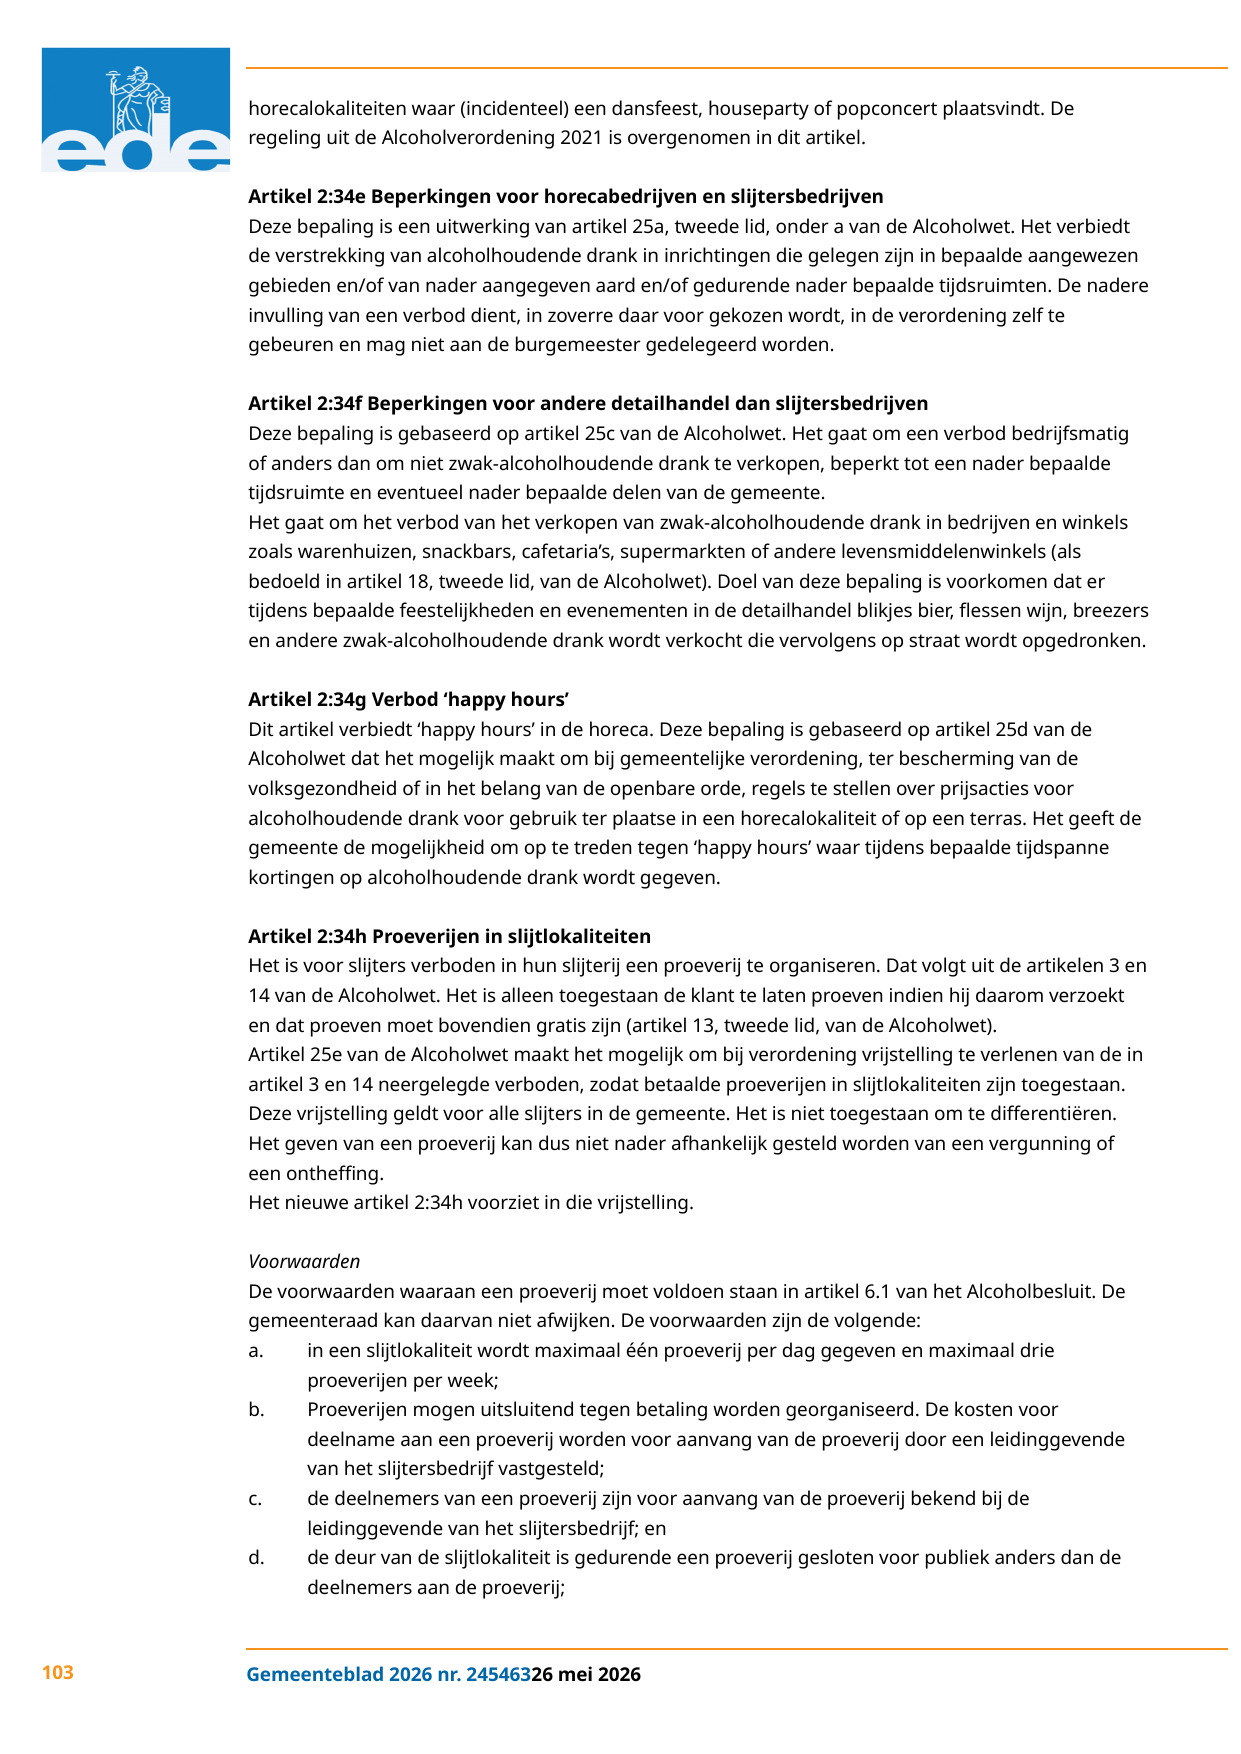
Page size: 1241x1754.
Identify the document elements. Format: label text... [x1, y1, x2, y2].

text De voorwaarden waaraan een proeverij moet voldoen staan in artikel 6.1 van het Alcoholbesluit. De gemeenteraad kan daarvan niet afwijken. De voorwaarden zijn de volgende: [248, 1278, 1152, 1333]
list de deur van de slijtlokaliteit is gedurende een proeverij gesloten voor publiek anders dan de deelnemers aan de proeverij; [248, 1544, 1152, 1600]
picture [41, 47, 231, 172]
text Het nieuwe artikel 2:34h voorziet in die vrijstelling. [248, 1189, 1152, 1215]
list in een slijtlokaliteit wordt maximaal één proeverij per dag gegeven en maximaal drie proeverijen per week; [248, 1337, 1152, 1393]
text Deze bepaling is een uitwerking van artikel 25a, tweede lid, onder a van de Alcoholwet. Het verbiedt de verstrekking van alcoholhoudende drank in inrichtingen die gelegen zijn in bepaalde aangewezen gebieden en/of van nader aangegeven aard en/of gedurende nader bepaalde tijdsruimten. De nadere invulling van een verbod dient, in zoverre daar voor gekozen wordt, in de verordening zelf te gebeuren en mag niet aan de burgemeester gedelegeerd worden. [248, 213, 1152, 357]
text Artikel 2:34h Proeverijen in slijtlokaliteiten [248, 923, 1152, 949]
text Artikel 25e van de Alcoholwet maakt het mogelijk om bij verordening vrijstelling te verlenen van de in artikel 3 en 14 neergelegde verboden, zodat betaalde proeverijen in slijtlokaliteiten zijn toegestaan. Deze vrijstelling geldt voor alle slijters in de gemeente. Het is niet toegestaan om te differentiëren. Het geven van een proeverij kan dus niet nader afhankelijk gesteld worden van een vergunning of een ontheffing. [248, 1041, 1152, 1186]
text Deze bepaling is gebaseerd op artikel 25c van de Alcoholwet. Het gaat om een verbod bedrijfsmatig of anders dan om niet zwak-alcoholhoudende drank te verkopen, beperkt tot een nader bepaalde tijdsruimte en eventueel nader bepaalde delen van de gemeente. [248, 420, 1152, 505]
text Artikel 2:34e Beperkingen voor horecabedrijven en slijtersbedrijven [248, 183, 1152, 209]
text Het is voor slijters verboden in hun slijterij een proeverij te organiseren. Dat volgt uit de artikelen 3 en 14 van de Alcoholwet. Het is alleen toegestaan de klant te laten proeven indien hij daarom verzoekt en dat proeven moet bovendien gratis zijn (artikel 13, tweede lid, van de Alcoholwet). [248, 953, 1152, 1038]
list Proeverijen mogen uitsluitend tegen betaling worden georganiseerd. De kosten voor deelname aan een proeverij worden voor aanvang van de proeverij door een leidinggevende van het slijtersbedrijf vastgesteld; [248, 1396, 1152, 1481]
text Artikel 2:34f Beperkingen voor andere detailhandel dan slijtersbedrijven [248, 391, 1152, 416]
text Het gaat om het verbod van het verkopen van zwak-alcoholhoudende drank in bedrijven en winkels zoals warenhuizen, snackbars, cafetaria’s, supermarkten of andere levensmiddelenwinkels (als bedoeld in artikel 18, tweede lid, van de Alcoholwet). Doel van deze bepaling is voorkomen dat er tijdens bepaalde feestelijkheden en evenementen in de detailhandel blikjes bier, flessen wijn, breezers en andere zwak-alcoholhoudende drank wordt verkocht die vervolgens op straat wordt opgedronken. [248, 509, 1152, 653]
text Artikel 2:34g Verbod ‘happy hours’ [248, 686, 1152, 712]
list de deelnemers van een proeverij zijn voor aanvang van de proeverij bekend bij de leidinggevende van het slijtersbedrijf; en [248, 1485, 1152, 1541]
text Voorwaarden [248, 1248, 1152, 1274]
text Dit artikel verbiedt ‘happy hours’ in de horeca. Deze bepaling is gebaseerd op artikel 25d van de Alcoholwet dat het mogelijk maakt om bij gemeentelijke verordening, ter bescherming van de volksgezondheid of in het belang van de openbare orde, regels te stellen over prijsacties voor alcoholhoudende drank voor gebruik ter plaatse in een horecalokaliteit of op een terras. Het geeft de gemeente de mogelijkheid om op te treden tegen ‘happy hours’ waar tijdens bepaalde tijdspanne kortingen op alcoholhoudende drank wordt gegeven. [248, 716, 1152, 890]
text horecalokaliteiten waar (incidenteel) een dansfeest, houseparty of popconcert plaatsvindt. De regeling uit de Alcoholverordening 2021 is overgenomen in dit artikel. [248, 95, 1152, 150]
